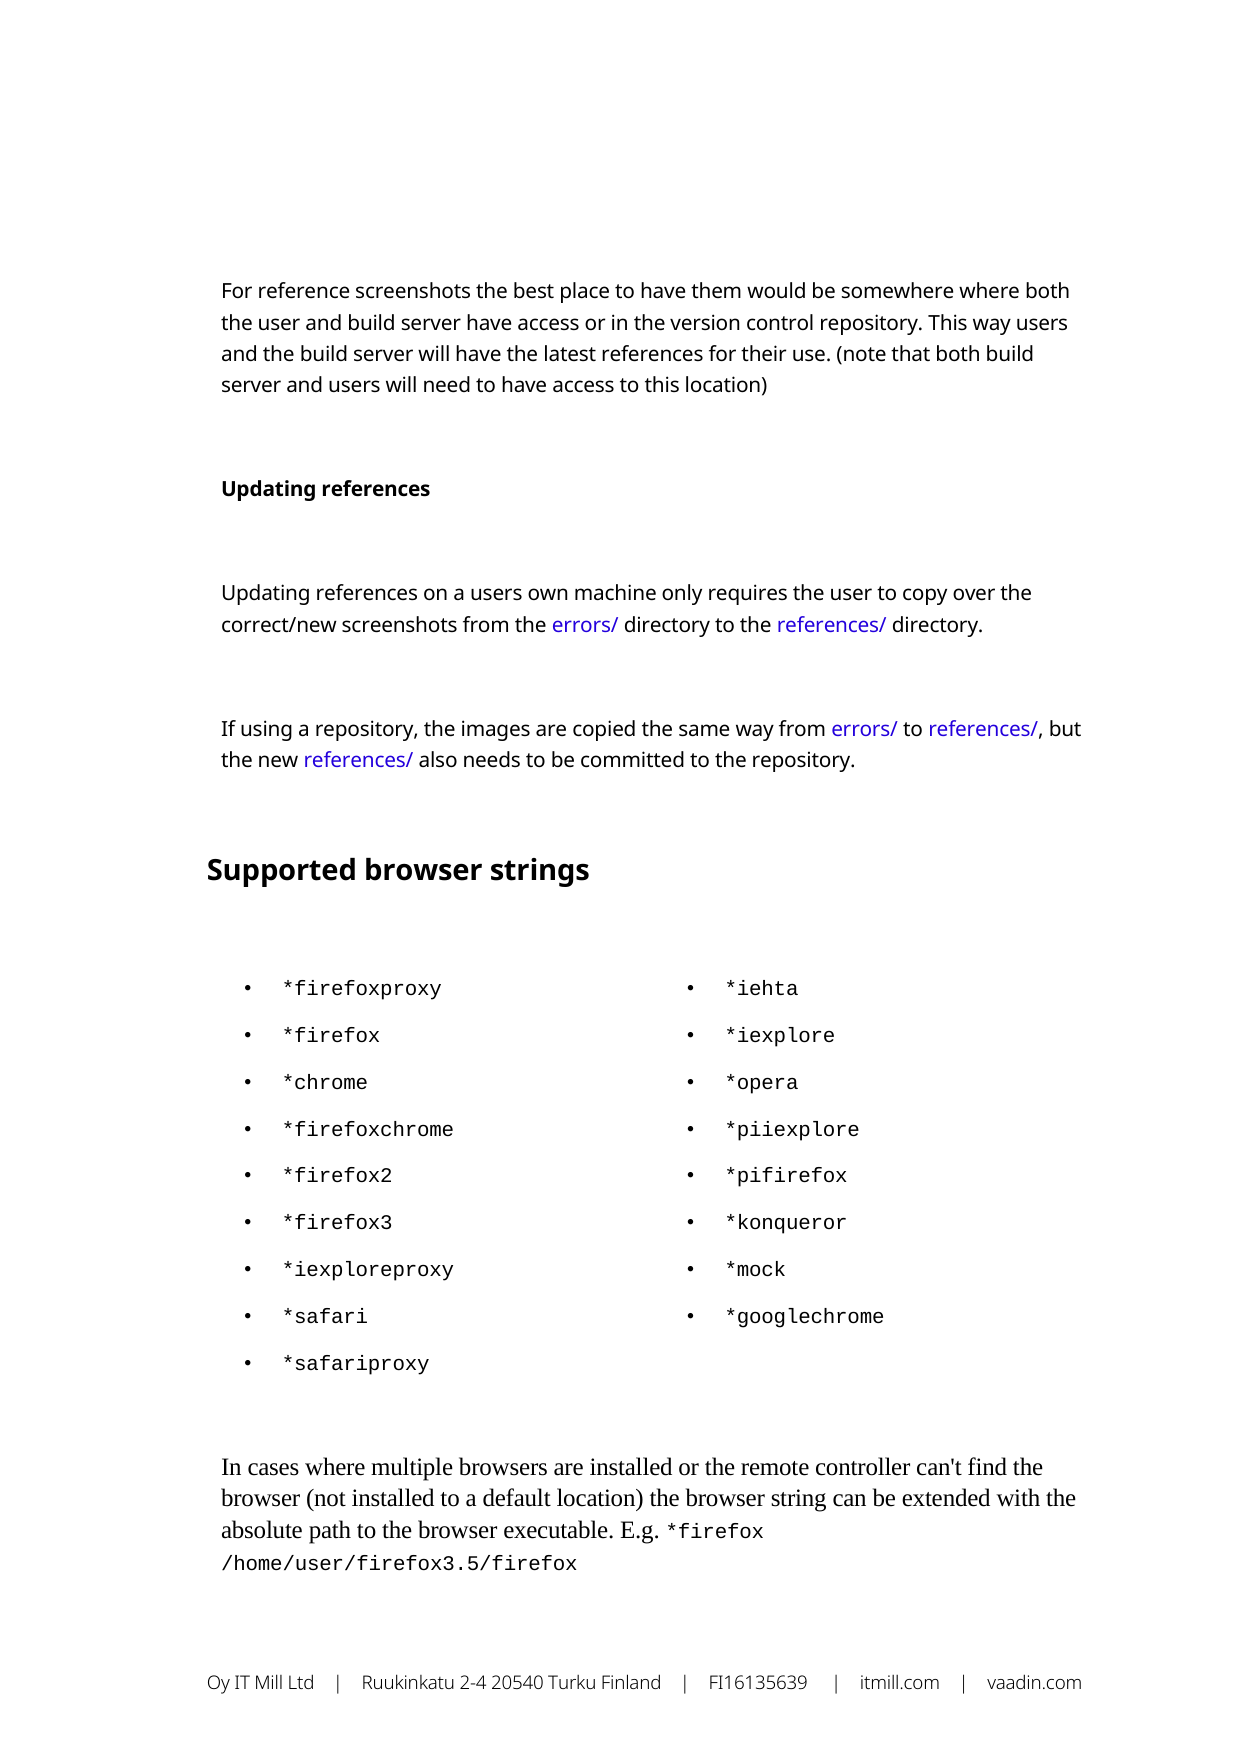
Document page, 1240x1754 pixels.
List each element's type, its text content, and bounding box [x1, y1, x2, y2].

list *opera [687, 1072, 1092, 1096]
list *firefox [244, 1025, 649, 1049]
text Supported browser strings [207, 849, 1092, 889]
list *iexplore [687, 1025, 1092, 1049]
text If using a repository, the images are copied the same way from errors/ to references/, but the new references/ also needs to be committed to the repository. [221, 714, 1092, 774]
text For reference screenshots the best place to have them would be somewhere where both the user and build server have access or in the version control repository. This way users and the build server will have the latest references for their use. (note that both build server and users will need to have access to this location) [221, 276, 1092, 399]
list *piiexplore [687, 1119, 1092, 1142]
list *konqueror [687, 1212, 1092, 1236]
list *safari [244, 1306, 649, 1329]
list *firefox2 [244, 1165, 649, 1189]
list *safariproxy [244, 1352, 649, 1376]
list *pifirefox [687, 1165, 1092, 1189]
text Updating references on a users own machine only requires the user to copy over the correct/new screenshots from the errors/ directory to the references/ directory. [221, 578, 1092, 638]
list *firefoxproxy [244, 978, 649, 1002]
list *iexploreproxy [244, 1259, 649, 1283]
list *mock [687, 1259, 1092, 1283]
text In cases where multiple browsers are installed or the remote controller can't find the browser (not installed to a default location) the browser string can be extended with the absolute path to the browser executable. E.g. *firefox /home/user/firefox3.5/firefox [221, 1452, 1092, 1577]
list *firefoxchrome [244, 1119, 649, 1142]
list *googlechrome [687, 1306, 1092, 1329]
list *chrome [244, 1072, 649, 1096]
list *firefox3 [244, 1212, 649, 1236]
text Updating references [221, 474, 1092, 503]
list *iehta [687, 978, 1092, 1002]
